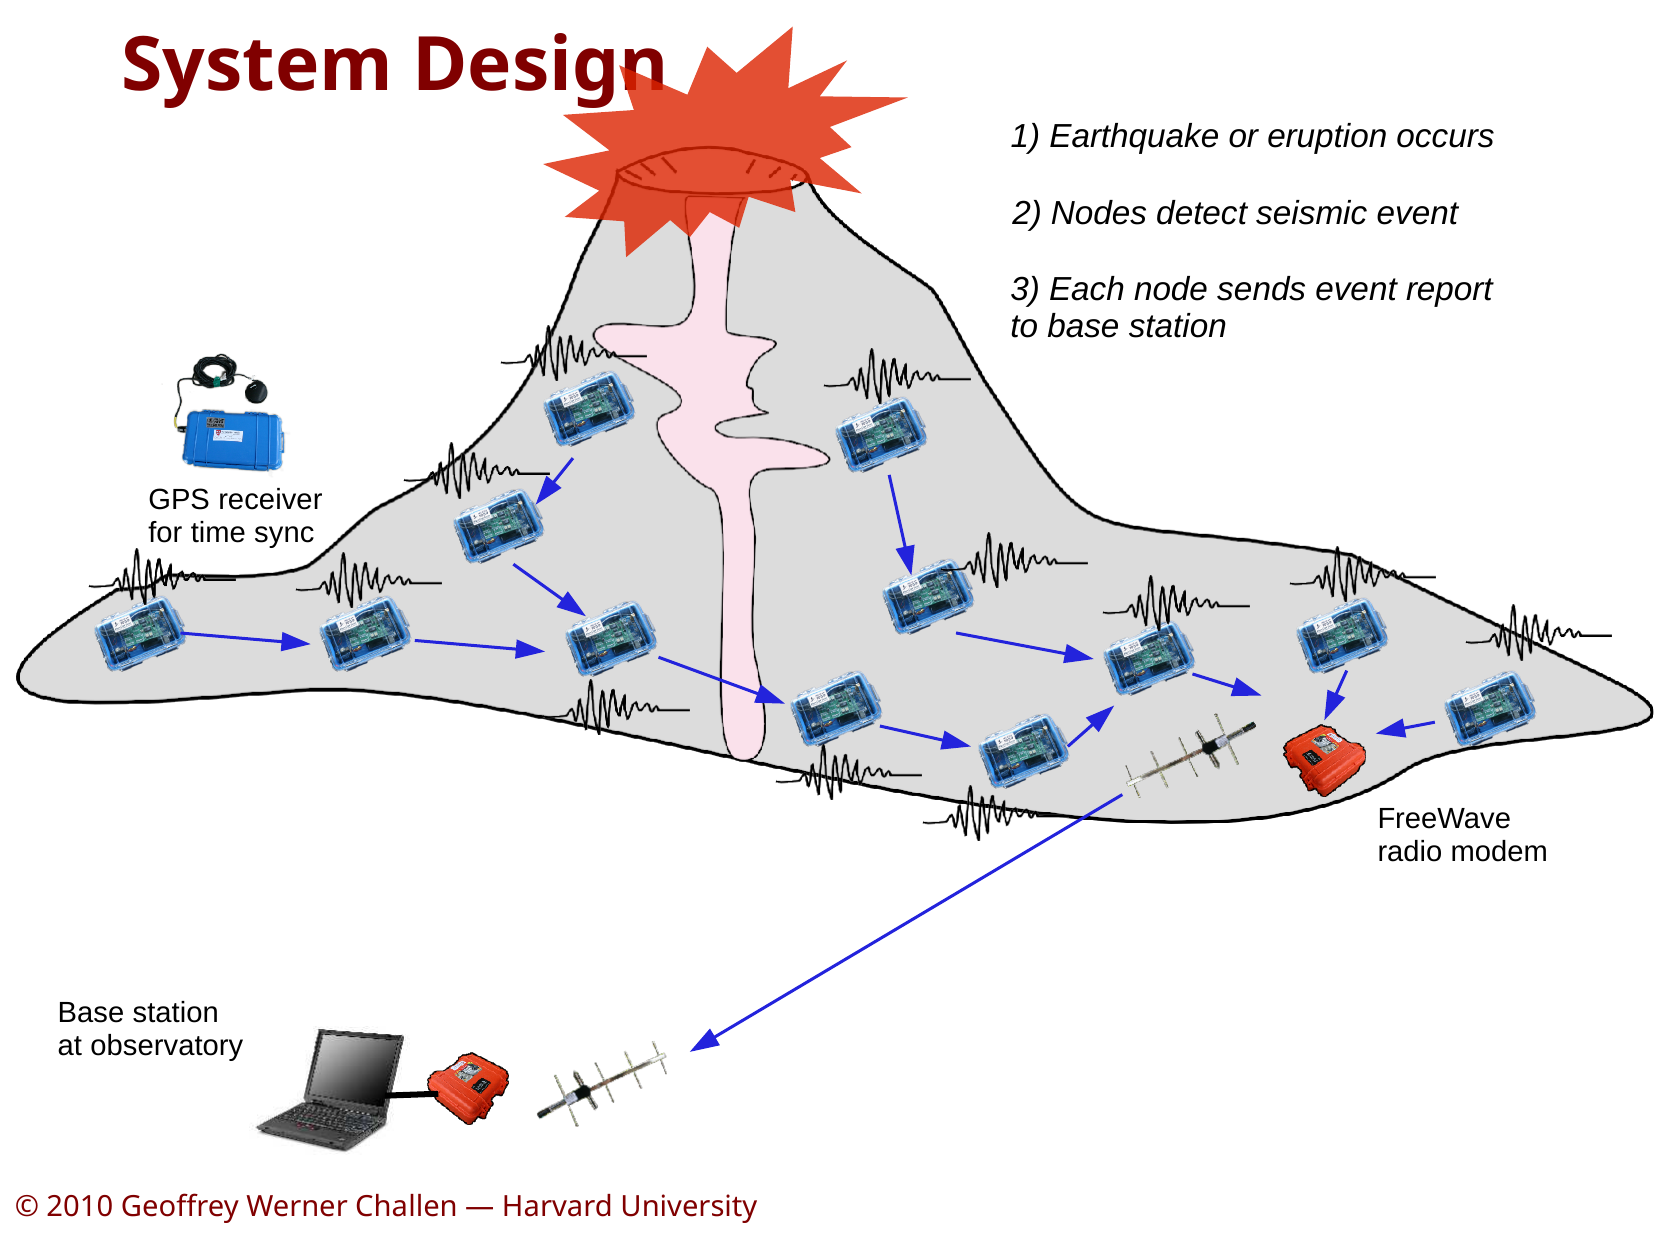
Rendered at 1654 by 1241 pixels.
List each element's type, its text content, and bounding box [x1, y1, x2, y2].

text_box GPS receiver for time sync [133, 475, 337, 556]
text_box FreeWave radio modem [1362, 794, 1563, 875]
title System Design [121, 16, 1534, 106]
text_box [543, 26, 908, 258]
text_box 3) Each node sends event report to base station [995, 263, 1509, 353]
picture [427, 1052, 509, 1125]
text_box 1) Earthquake or eruption occurs [995, 110, 1511, 163]
text_box Base station at observatory [42, 988, 258, 1070]
picture [16, 108, 1654, 842]
text_box 2) Nodes detect seismic event [997, 186, 1474, 239]
picture [536, 1040, 667, 1127]
picture [249, 1018, 410, 1164]
